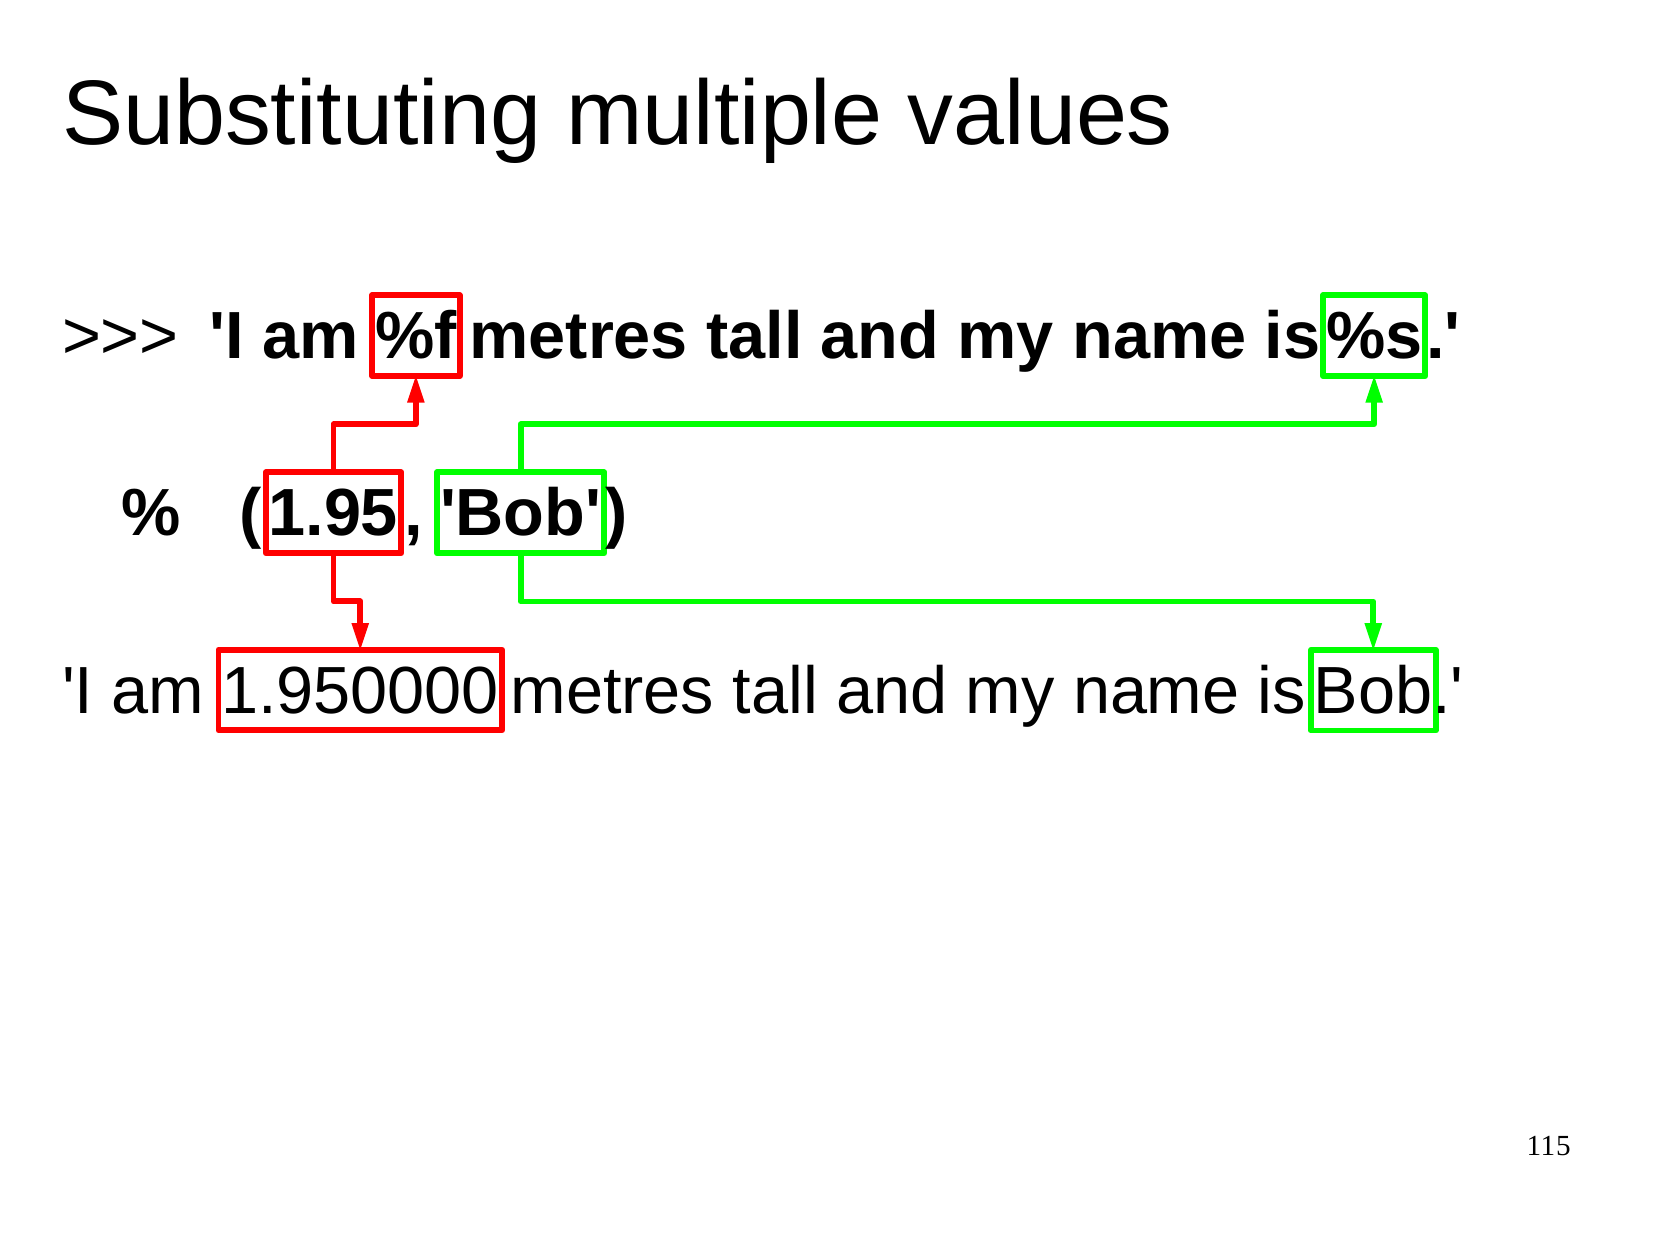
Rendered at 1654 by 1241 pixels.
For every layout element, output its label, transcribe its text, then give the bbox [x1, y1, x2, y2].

text_box metres tall and my name is [466, 295, 1320, 377]
text_box 'Bob' [437, 472, 602, 554]
text_box 'I am [206, 295, 362, 377]
text_box ( [236, 472, 263, 554]
text_box %s [1323, 295, 1423, 377]
text_box , [401, 472, 427, 554]
text_box % [118, 472, 184, 554]
text_box .' [1429, 649, 1467, 731]
text_box >>> [59, 295, 183, 377]
text_box Bob [1311, 649, 1429, 731]
text_box 1.950000 [218, 649, 503, 731]
text_box .' [1423, 295, 1464, 377]
text_box ) [602, 472, 631, 554]
text_box %f [372, 295, 460, 377]
text_box Substituting multiple values [59, 59, 1178, 168]
text_box 'I am [59, 649, 208, 731]
text_box 1.95 [265, 472, 401, 554]
text_box metres tall and my name is [507, 649, 1308, 731]
